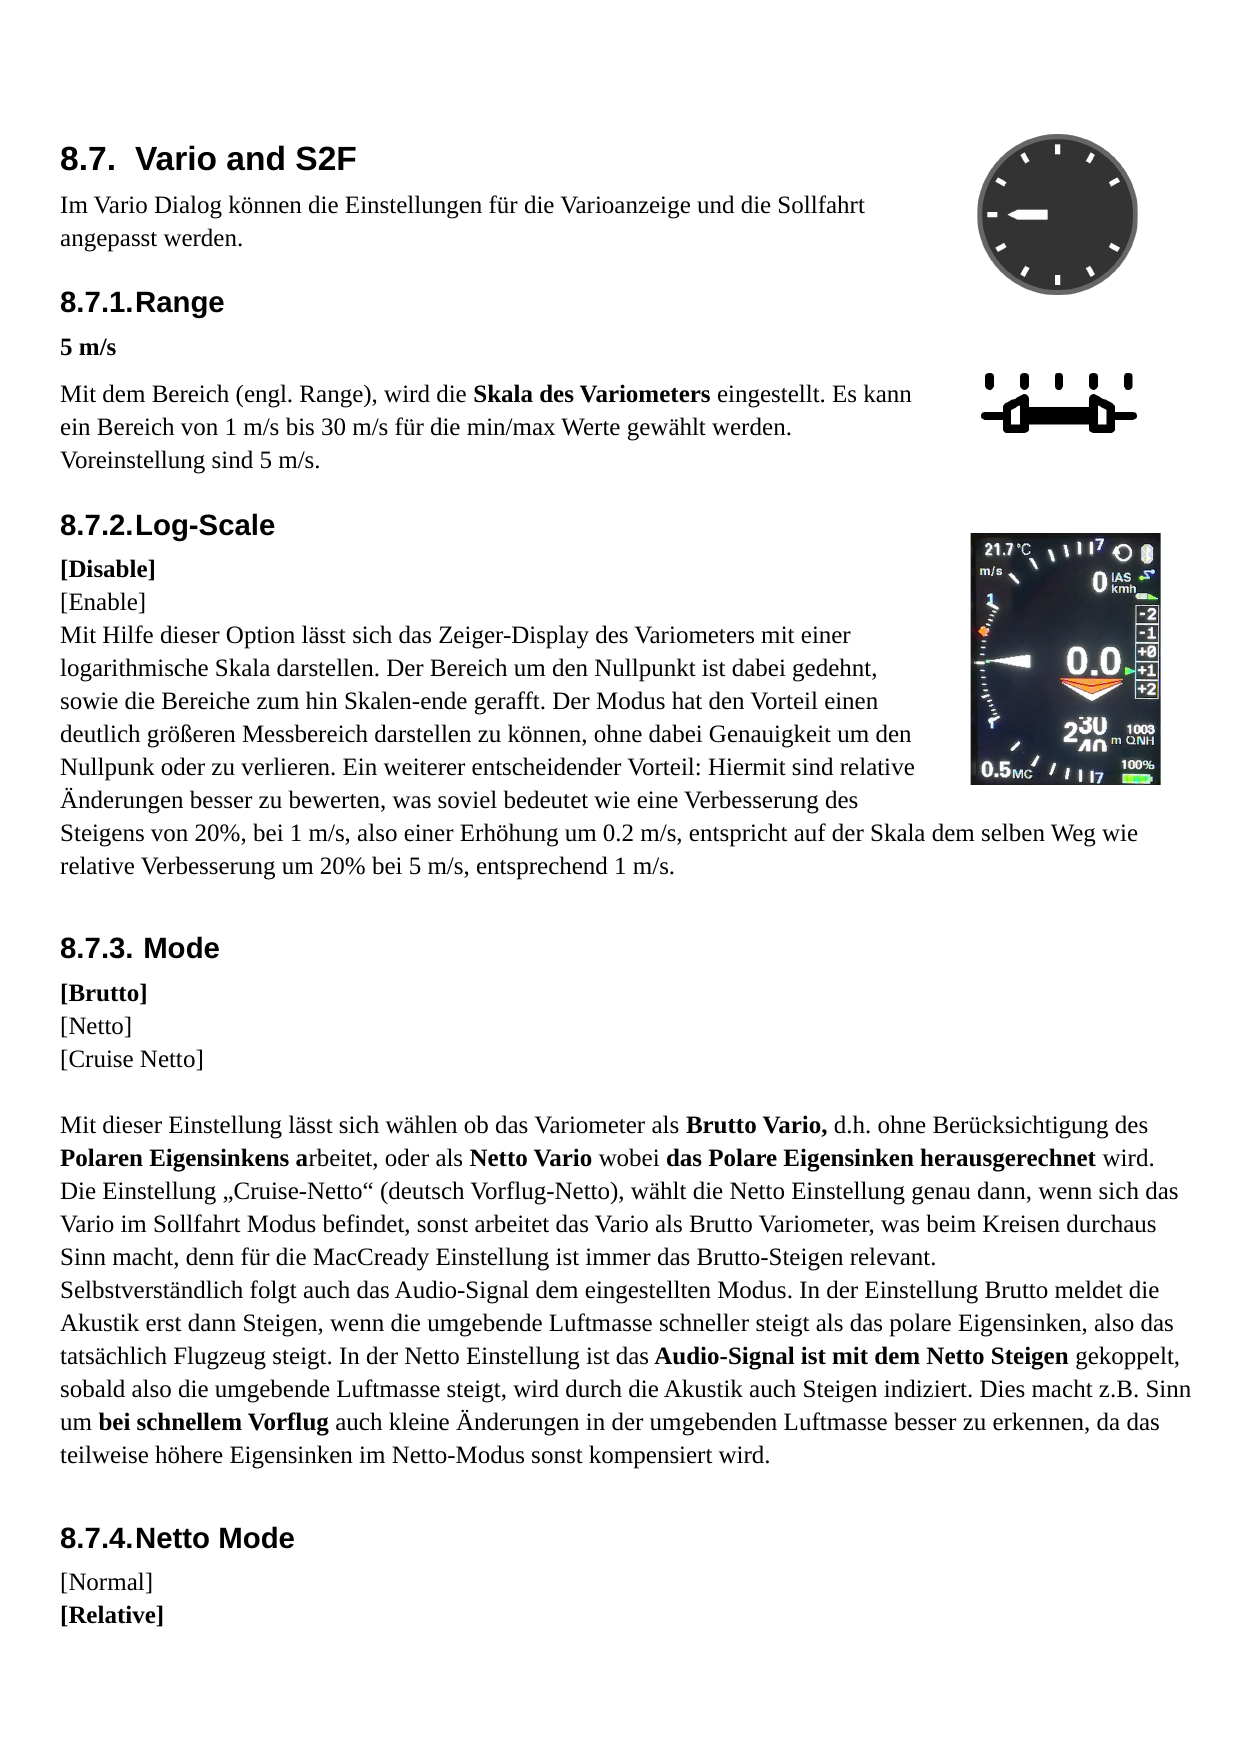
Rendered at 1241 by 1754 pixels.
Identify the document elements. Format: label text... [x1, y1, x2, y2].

subtitle Netto Mode [60, 1521, 1207, 1554]
text [Brutto] [60, 978, 1207, 1006]
text [1161, 554, 1207, 582]
text [Cruise Netto] [60, 1044, 1207, 1072]
text [Relative] [60, 1600, 1207, 1629]
text Mit Hilfe dieser Option lässt sich das Zeiger-Display des Variometers mit einer logarithmische Skala darstellen. Der Bereich um den Nullpunkt ist dabei gedehnt, sowie die Bereiche zum hin Skalen-ende gerafft. Der Modus hat den Vorteil einen deutlich größeren Messbereich darstellen zu können, ohne dabei Genauigkeit um den Nullpunk oder zu verlieren. Ein weiterer entscheidender Vorteil: Hiermit sind relative Änderungen besser zu bewerten, was soviel bedeutet wie eine Verbesserung des Steigens von 20%, bei 1 m/s, also einer Erhöhung um 0.2 m/s, entspricht auf der Skala dem selben Weg wie relative Verbesserung um 20% bei 5 m/s, entsprechend 1 m/s. [60, 620, 1207, 879]
subtitle Log-Scale [60, 507, 1207, 541]
text Selbstverständlich folgt auch das Audio-Signal dem eingestellten Modus. In der Einstellung Brutto meldet die Akustik erst dann Steigen, wenn die umgebende Luftmasse schneller steigt als das polare Eigensinken, also das tatsächlich Flugzeug steigt. In der Netto Einstellung ist das Audio-Signal ist mit dem Netto Steigen gekoppelt, sobald also die umgebende Luftmasse steigt, wird durch die Akustik auch Steigen indiziert. Dies macht z.B. Sinn um bei schnellem Vorflug auch kleine Änderungen in der umgebenden Luftmasse besser zu erkennen, da das teilweise höhere Eigensinken im Netto-Modus sonst kompensiert wird. [60, 1275, 1207, 1469]
picture [972, 316, 1145, 489]
text [Enable] [60, 587, 970, 615]
subtitle Mode [60, 931, 1207, 965]
subtitle Vario and S2F [60, 139, 977, 178]
picture [977, 134, 1138, 295]
subtitle [1138, 139, 1207, 178]
subtitle Range [60, 285, 1207, 319]
text [Disable] [60, 554, 970, 582]
picture [970, 533, 1161, 785]
text [Netto] [60, 1011, 1207, 1039]
text [1138, 190, 1207, 252]
text [1161, 587, 1207, 615]
text 5 m/s [60, 332, 972, 360]
text Mit dem Bereich (engl. Range), wird die Skala des Variometers eingestellt. Es kann ein Bereich von 1 m/s bis 30 m/s für die min/max Werte gewählt werden. Voreinstellung sind 5 m/s. [60, 379, 972, 474]
text Die Einstellung „Cruise-Netto“ (deutsch Vorflug-Netto), wählt die Netto Einstellung genau dann, wenn sich das Vario im Sollfahrt Modus befindet, sonst arbeitet das Vario als Brutto Variometer, was beim Kreisen durchaus Sinn macht, denn für die MacCready Einstellung ist immer das Brutto-Steigen relevant. [60, 1176, 1207, 1271]
text [1145, 379, 1207, 474]
text Im Vario Dialog können die Einstellungen für die Varioanzeige und die Sollfahrt angepasst werden. [60, 190, 977, 252]
text Mit dieser Einstellung lässt sich wählen ob das Variometer als Brutto Vario, d.h. ohne Berücksichtigung des Polaren Eigensinkens arbeitet, oder als Netto Vario wobei das Polare Eigensinken herausgerechnet wird. [60, 1110, 1207, 1172]
text [1145, 332, 1207, 360]
text [Normal] [60, 1567, 1207, 1596]
